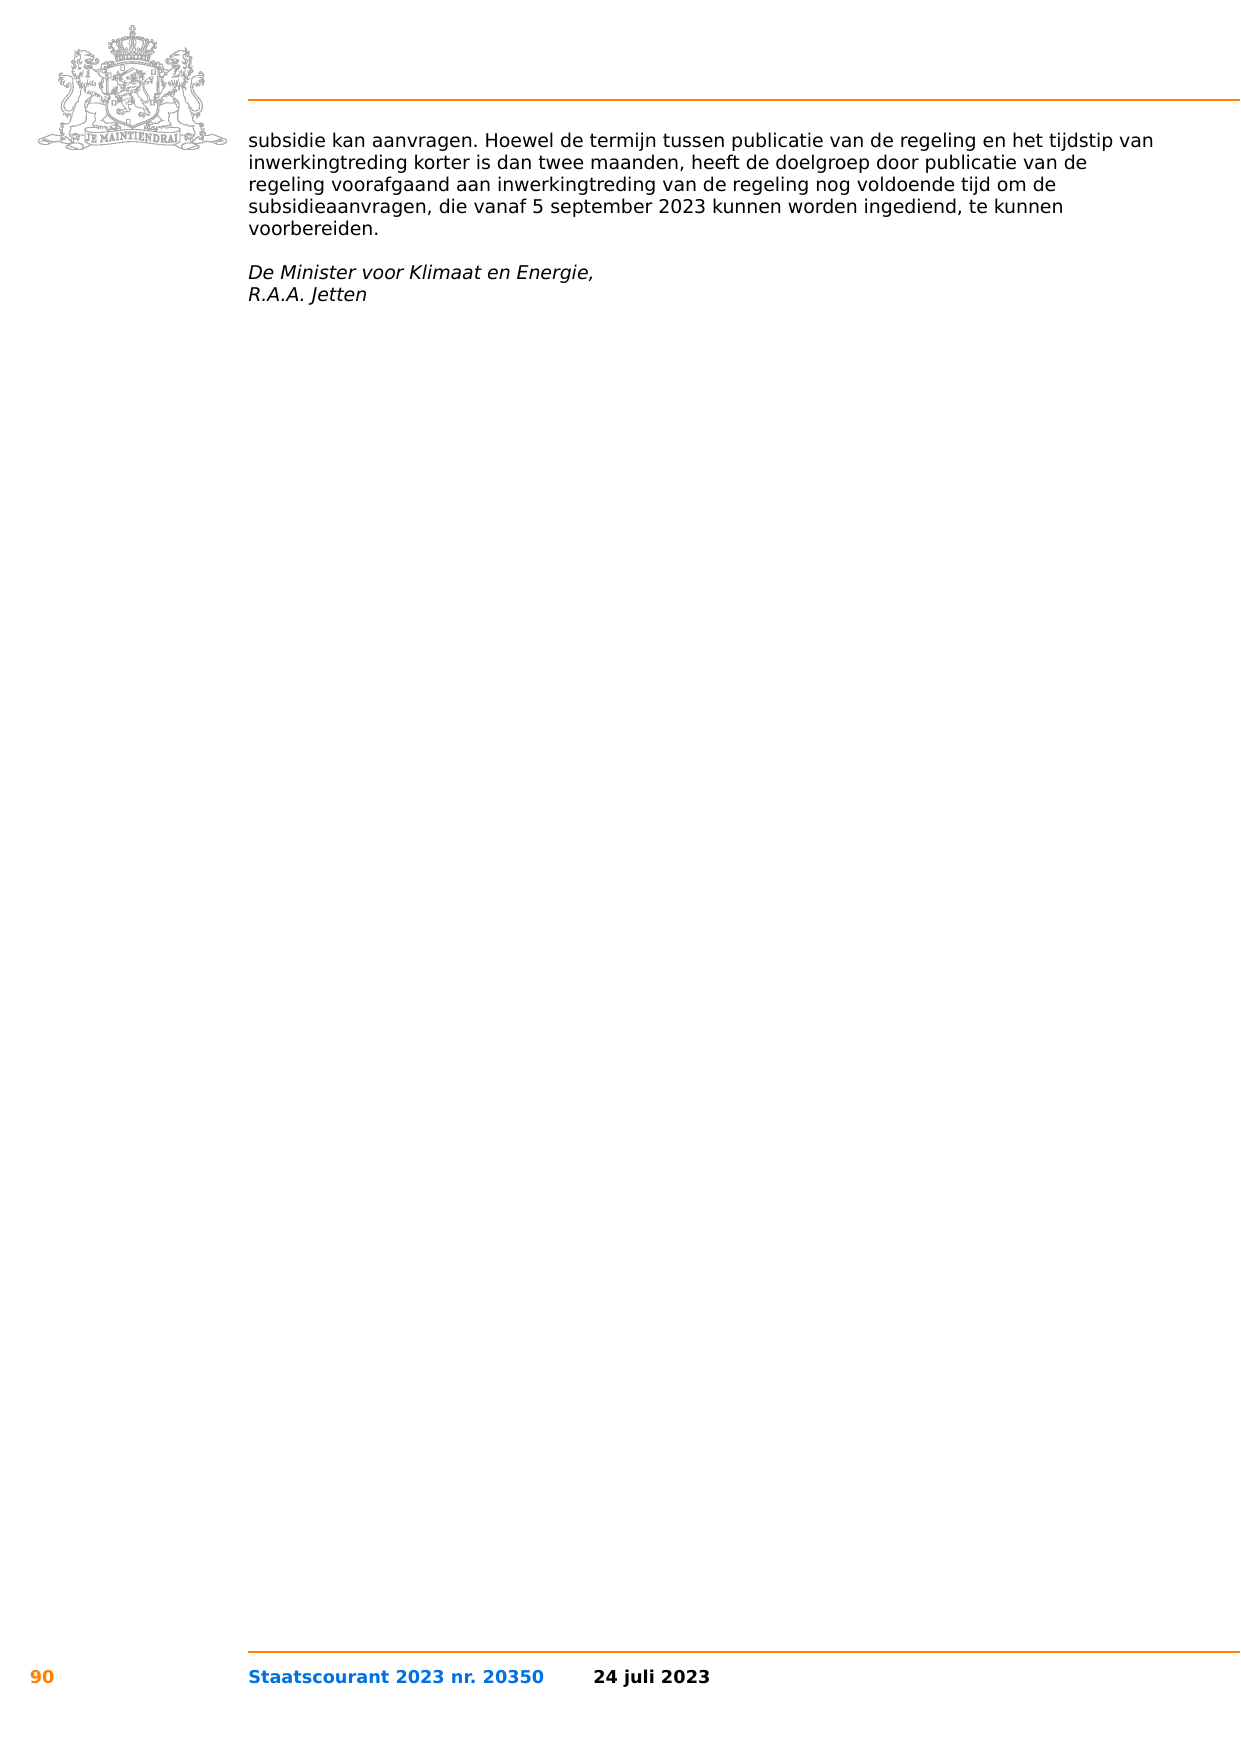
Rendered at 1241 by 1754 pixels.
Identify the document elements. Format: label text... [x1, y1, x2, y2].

text De Minister voor Klimaat en Energie, R.A.A. Jetten [248, 262, 1163, 306]
text -subsidie kan aanvragen. Hoewel de termijn tussen publicatie van de regeling en het tijdstip van inwerkingtreding korter is dan twee maanden, heeft de doelgroep door publicatie van de regeling voorafgaand aan inwerkingtreding van de regeling nog voldoende tijd om de subsidieaanvragen, die vanaf 5 september 2023 kunnen worden ingediend, te kunnen voorbereiden. [248, 130, 1163, 240]
picture [38, 25, 227, 150]
